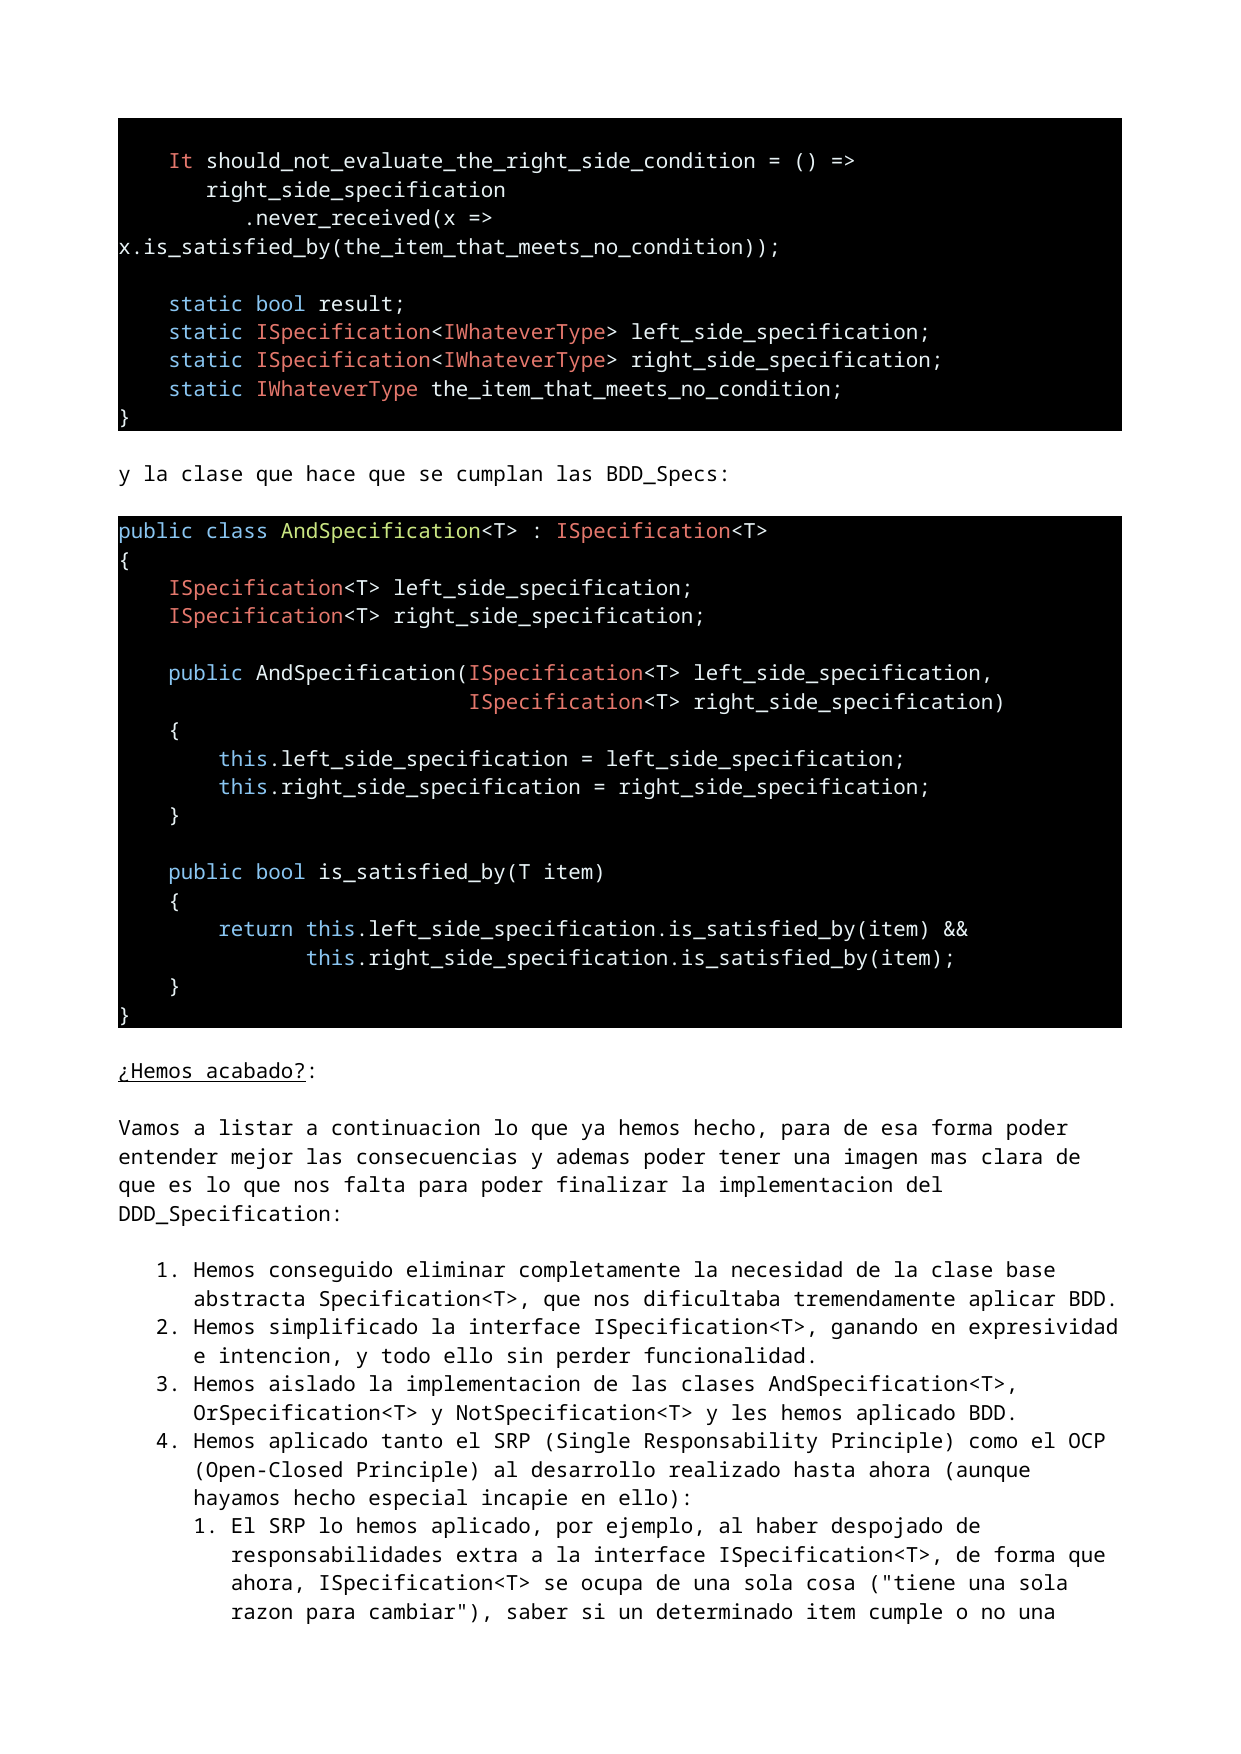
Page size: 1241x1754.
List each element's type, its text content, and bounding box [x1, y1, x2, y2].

text this.right_side_specification.is_satisfied_by(item); [118, 943, 1122, 971]
text public AndSpecification(ISpecification<T> left_side_specification, [118, 658, 1122, 687]
text .never_received(x => x.is_satisfied_by(the_item_that_meets_no_condition)); [118, 203, 1122, 260]
text static ISpecification<IWhateverType> right_side_specification; [118, 346, 1122, 374]
text { [118, 545, 1122, 573]
text this.right_side_specification = right_side_specification; [118, 772, 1122, 801]
text public bool is_satisfied_by(T item) [118, 857, 1122, 886]
text Vamos a listar a continuacion lo que ya hemos hecho, para de esa forma poder entender mejor las consecuencias y ademas poder tener una imagen mas clara de que es lo que nos falta para poder finalizar la implementacion del DDD_Specification: [118, 1113, 1122, 1227]
text } [118, 1000, 1122, 1028]
text public class AndSpecification<T> : ISpecification<T> [118, 516, 1122, 545]
text ISpecification<T> right_side_specification) [118, 687, 1122, 715]
text static IWhateverType the_item_that_meets_no_condition; [118, 374, 1122, 402]
text } [118, 801, 1122, 829]
list El SRP lo hemos aplicado, por ejemplo, al haber despojado de responsabilidades extra a la interface ISpecification<T>, de forma que ahora, ISpecification<T> se ocupa de una sola cosa ("tiene una sola razon para cambiar"), saber si un determinado item cumple o no una [193, 1512, 1122, 1625]
text ¿Hemos acabado?: [118, 1057, 1122, 1085]
text } [118, 971, 1122, 1000]
text { [118, 715, 1122, 744]
text static bool result; [118, 289, 1122, 317]
text ISpecification<T> left_side_specification; [118, 573, 1122, 602]
text y la clase que hace que se cumplan las BDD_Specs: [118, 459, 1122, 488]
text right_side_specification [118, 175, 1122, 203]
list Hemos aplicado tanto el SRP (Single Responsability Principle) como el OCP (Open-Closed Principle) al desarrollo realizado hasta ahora (aunque hayamos hecho especial incapie en ello): [156, 1426, 1122, 1512]
list Hemos conseguido eliminar completamente la necesidad de la clase base abstracta Specification<T>, que nos dificultaba tremendamente aplicar BDD. [156, 1256, 1122, 1312]
text this.left_side_specification = left_side_specification; [118, 744, 1122, 772]
text static ISpecification<IWhateverType> left_side_specification; [118, 317, 1122, 346]
text It should_not_evaluate_the_right_side_condition = () => [118, 147, 1122, 175]
text } [118, 402, 1122, 431]
text return this.left_side_specification.is_satisfied_by(item) && [118, 914, 1122, 943]
text { [118, 886, 1122, 914]
list Hemos aislado la implementacion de las clases AndSpecification<T>, OrSpecification<T> y NotSpecification<T> y les hemos aplicado BDD. [156, 1369, 1122, 1426]
text ISpecification<T> right_side_specification; [118, 602, 1122, 630]
list Hemos simplificado la interface ISpecification<T>, ganando en expresividad e intencion, y todo ello sin perder funcionalidad. [156, 1312, 1122, 1369]
